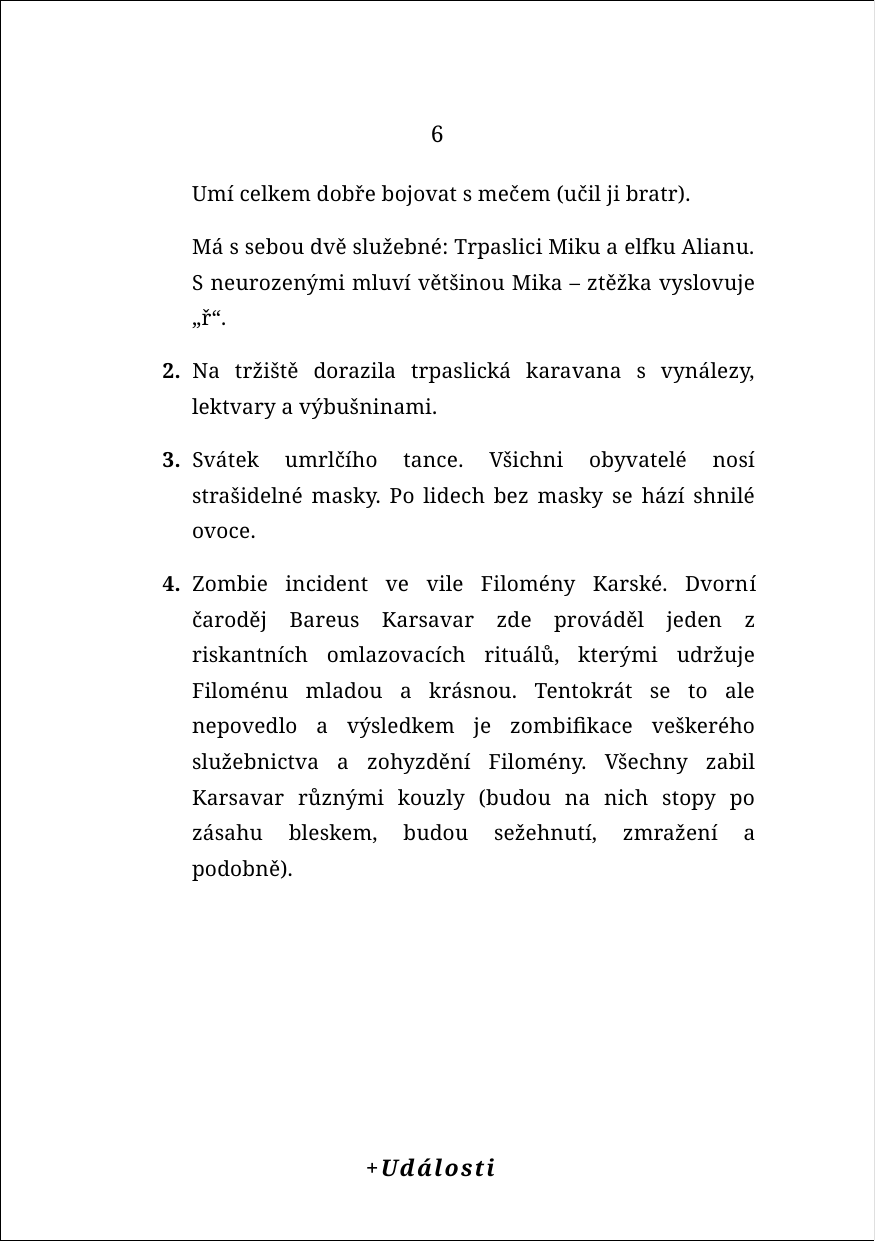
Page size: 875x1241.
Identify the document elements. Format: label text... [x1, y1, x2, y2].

list Svátek umrlčího tance. Všichni obyvatelé nosí strašidelné masky. Po lidech bez masky se hází shnilé ovoce. [162, 445, 756, 545]
list Na tržiště dorazila trpaslická karavana s vynálezy, lektvary a výbušninami. [162, 356, 756, 420]
list Zombie incident ve vile Filomény Karské. Dvorní čaroděj Bareus Karsavar zde prováděl jeden z riskantních omlazovacích rituálů, kterými udržuje Filoménu mladou a krásnou. Tentokrát se to ale nepovedlo a výsledkem je zombifikace veškerého služebnictva a zohyzdění Filomény. Všechny zabil Karsavar různými kouzly (budou na nich stopy po zásahu bleskem, budou sežehnutí, zmražení a podobně). [162, 569, 756, 882]
list Umí celkem dobře bojovat s mečem (učil ji bratr). [162, 179, 756, 207]
list Má s sebou dvě služebné: Trpaslici Miku a elfku Alianu. S neurozenými mluví většinou Mika – ztěžka vyslovuje „ř“. [162, 232, 756, 332]
